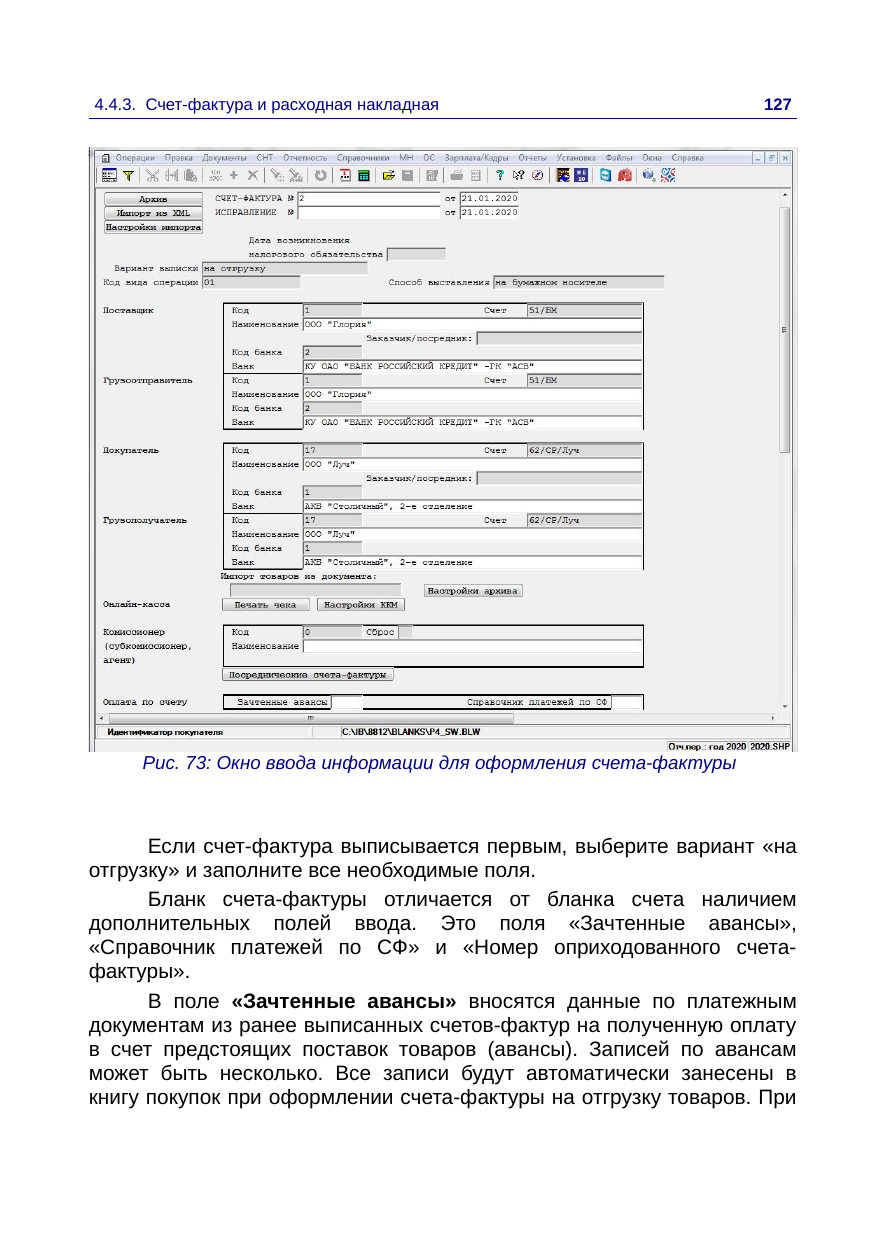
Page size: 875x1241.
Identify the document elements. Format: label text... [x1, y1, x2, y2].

text Если счет-фактура выписывается первым, выберите вариант «на отгрузку» и заполните все необходимые поля. [88, 833, 797, 881]
text Бланк счета-фактуры отличается от бланка счета наличием дополнительных полей ввода. Это поля «Зачтенные авансы», «Справочник платежей по СФ» и «Номер оприходованного счета-фактуры». [88, 887, 797, 983]
text Рис. 73: Окно ввода информации для оформления счета-фактуры [88, 752, 797, 774]
text В поле «Зачтенные авансы» вносятся данные по платежным документам из ранее выписанных счетов-фактур на полученную оплату в счет предстоящих поставок товаров (авансы). Записей по авансам может быть несколько. Все записи будут автоматически занесены в книгу покупок при оформлении счета-фактуры на отгрузку товаров. При [88, 989, 797, 1109]
picture [88, 147, 798, 752]
